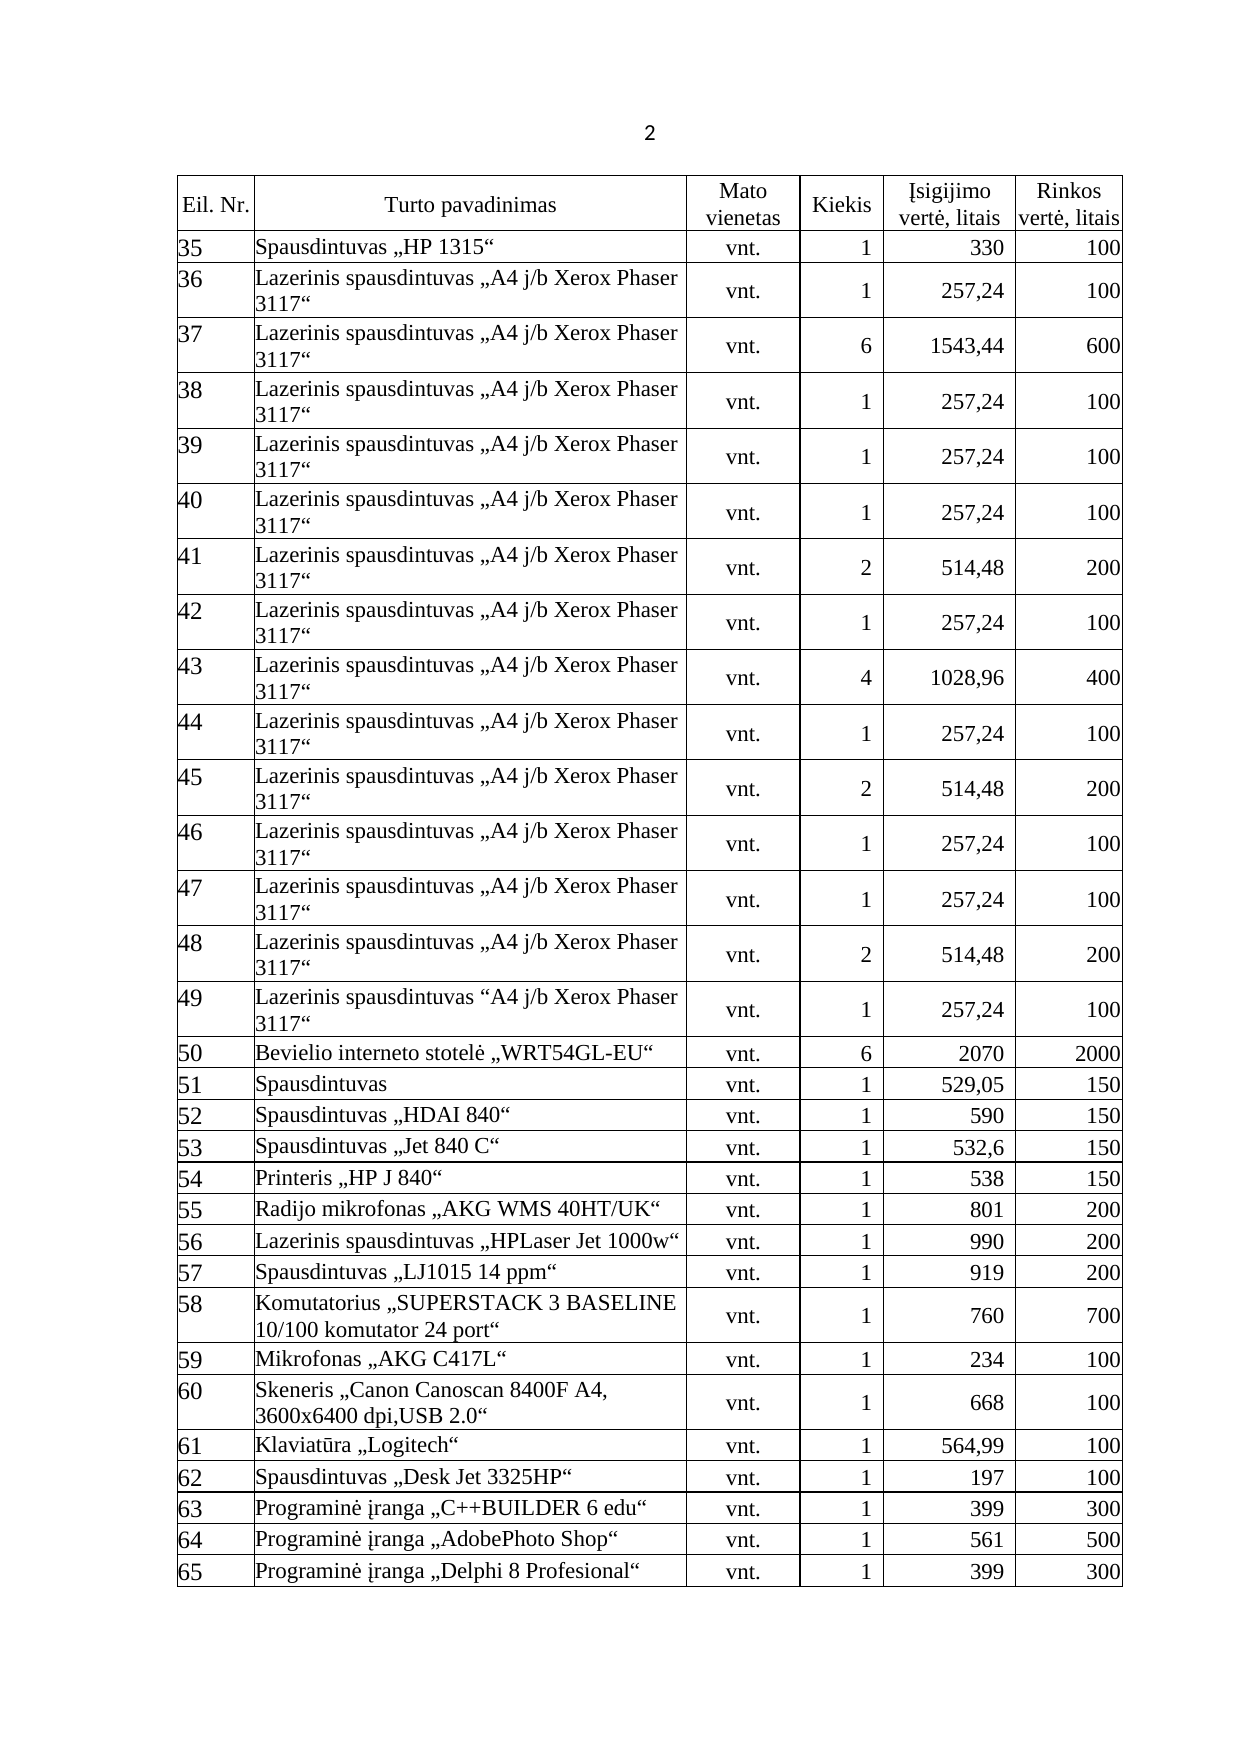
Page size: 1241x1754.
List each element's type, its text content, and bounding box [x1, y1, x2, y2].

table_cell 257,24 [884, 484, 1015, 538]
table_cell 1 [801, 1288, 883, 1342]
table_cell 100 [1016, 871, 1122, 925]
table_cell vnt. [687, 926, 799, 981]
table_cell 500 [1016, 1524, 1122, 1554]
table_cell Lazerinis spausdintuvas „A4 j/b Xerox Phaser 3117“ [255, 705, 686, 759]
table_cell 53 [178, 1131, 254, 1161]
table_header Turto pavadinimas [255, 176, 686, 230]
table_cell 300 [1016, 1493, 1122, 1523]
table_cell 54 [178, 1163, 254, 1193]
table_cell 100 [1016, 429, 1122, 483]
table_cell Mikrofonas „AKG C417L“ [255, 1343, 686, 1373]
table_cell 1 [801, 816, 883, 870]
table_cell 1 [801, 1343, 883, 1373]
table_cell 60 [178, 1375, 254, 1429]
table_cell Programinė įranga „C++BUILDER 6 edu“ [255, 1493, 686, 1523]
table_cell 2 [801, 760, 883, 815]
table_cell 200 [1016, 1256, 1122, 1287]
table_cell 65 [178, 1555, 254, 1586]
table_cell Programinė įranga „Delphi 8 Profesional“ [255, 1555, 686, 1586]
table_header Eil. Nr. [178, 176, 254, 230]
table_cell Lazerinis spausdintuvas „A4 j/b Xerox Phaser 3117“ [255, 650, 686, 704]
table_cell vnt. [687, 1375, 799, 1429]
table_cell vnt. [687, 1068, 799, 1099]
table_cell 514,48 [884, 760, 1015, 815]
table_cell 42 [178, 595, 254, 649]
table_cell 700 [1016, 1288, 1122, 1342]
table_cell vnt. [687, 263, 799, 317]
table_cell 1 [801, 1461, 883, 1491]
table_cell 40 [178, 484, 254, 538]
table_cell 561 [884, 1524, 1015, 1554]
table_cell 100 [1016, 816, 1122, 870]
table_cell 1 [801, 871, 883, 925]
table_cell 590 [884, 1100, 1015, 1130]
table_cell Lazerinis spausdintuvas „A4 j/b Xerox Phaser 3117“ [255, 926, 686, 981]
table_cell 760 [884, 1288, 1015, 1342]
table_cell vnt. [687, 1163, 799, 1193]
table_cell 150 [1016, 1100, 1122, 1130]
table_cell vnt. [687, 760, 799, 815]
table_cell 100 [1016, 982, 1122, 1036]
table_cell vnt. [687, 539, 799, 593]
table_cell Lazerinis spausdintuvas “A4 j/b Xerox Phaser 3117“ [255, 982, 686, 1036]
table_cell vnt. [687, 595, 799, 649]
table_cell 39 [178, 429, 254, 483]
table_cell 6 [801, 1037, 883, 1067]
table_cell 1 [801, 1131, 883, 1161]
table_cell 49 [178, 982, 254, 1036]
table_cell 1543,44 [884, 318, 1015, 372]
table_cell 1 [801, 1493, 883, 1523]
table_cell Lazerinis spausdintuvas „A4 j/b Xerox Phaser 3117“ [255, 263, 686, 317]
table_cell vnt. [687, 816, 799, 870]
table_cell 55 [178, 1194, 254, 1224]
table_cell 100 [1016, 595, 1122, 649]
table_cell 399 [884, 1555, 1015, 1586]
table_cell Printeris „HP J 840“ [255, 1163, 686, 1193]
table_cell 100 [1016, 1375, 1122, 1429]
table_cell 1 [801, 373, 883, 427]
table_header Rinkos vertė, litais [1016, 176, 1122, 230]
table_cell 150 [1016, 1131, 1122, 1161]
table_cell 1 [801, 484, 883, 538]
table_cell 564,99 [884, 1430, 1015, 1460]
table_cell vnt. [687, 1100, 799, 1130]
table_cell 1 [801, 595, 883, 649]
table_cell 400 [1016, 650, 1122, 704]
table_cell 100 [1016, 705, 1122, 759]
table_cell 200 [1016, 760, 1122, 815]
table_cell Lazerinis spausdintuvas „A4 j/b Xerox Phaser 3117“ [255, 816, 686, 870]
table_cell 1 [801, 705, 883, 759]
table_cell vnt. [687, 650, 799, 704]
table_cell vnt. [687, 429, 799, 483]
table_cell Lazerinis spausdintuvas „A4 j/b Xerox Phaser 3117“ [255, 539, 686, 593]
table_cell 1 [801, 1225, 883, 1255]
table_cell 46 [178, 816, 254, 870]
table_cell 197 [884, 1461, 1015, 1491]
table_cell 1 [801, 1068, 883, 1099]
table_cell Spausdintuvas „LJ1015 14 ppm“ [255, 1256, 686, 1287]
table_cell vnt. [687, 1524, 799, 1554]
table_cell 200 [1016, 1225, 1122, 1255]
table_cell 62 [178, 1461, 254, 1491]
table_cell vnt. [687, 982, 799, 1036]
table_header Įsigijimo vertė, litais [884, 176, 1015, 230]
table_cell 44 [178, 705, 254, 759]
table_cell vnt. [687, 1430, 799, 1460]
table_cell 1 [801, 429, 883, 483]
table_cell 1 [801, 263, 883, 317]
table_cell Lazerinis spausdintuvas „HPLaser Jet 1000w“ [255, 1225, 686, 1255]
table_cell 48 [178, 926, 254, 981]
table_cell 2000 [1016, 1037, 1122, 1067]
table_header Kiekis [801, 176, 883, 230]
table_cell 100 [1016, 1430, 1122, 1460]
table_cell Bevielio interneto stotelė „WRT54GL-EU“ [255, 1037, 686, 1067]
table_cell 100 [1016, 263, 1122, 317]
table_cell 1 [801, 1163, 883, 1193]
table_cell vnt. [687, 705, 799, 759]
table_cell Lazerinis spausdintuvas „A4 j/b Xerox Phaser 3117“ [255, 373, 686, 427]
table_cell Spausdintuvas „HDAI 840“ [255, 1100, 686, 1130]
table_cell Spausdintuvas „Jet 840 C“ [255, 1131, 686, 1161]
table_cell Lazerinis spausdintuvas „A4 j/b Xerox Phaser 3117“ [255, 484, 686, 538]
table_cell 37 [178, 318, 254, 372]
table_cell 57 [178, 1256, 254, 1287]
table_cell 38 [178, 373, 254, 427]
table_cell vnt. [687, 1288, 799, 1342]
table_cell vnt. [687, 1225, 799, 1255]
table_cell 529,05 [884, 1068, 1015, 1099]
table_cell 514,48 [884, 539, 1015, 593]
table_cell 990 [884, 1225, 1015, 1255]
table_cell 100 [1016, 484, 1122, 538]
table_cell 1 [801, 1100, 883, 1130]
table_cell 43 [178, 650, 254, 704]
table_cell vnt. [687, 1461, 799, 1491]
table_cell Lazerinis spausdintuvas „A4 j/b Xerox Phaser 3117“ [255, 595, 686, 649]
table_cell 668 [884, 1375, 1015, 1429]
table_cell 52 [178, 1100, 254, 1130]
table_cell 36 [178, 263, 254, 317]
table_cell 1 [801, 1375, 883, 1429]
table_cell vnt. [687, 1555, 799, 1586]
table_cell Spausdintuvas [255, 1068, 686, 1099]
table_cell 1 [801, 1555, 883, 1586]
table_cell 200 [1016, 926, 1122, 981]
table_cell 6 [801, 318, 883, 372]
table_cell 257,24 [884, 373, 1015, 427]
table_cell 35 [178, 231, 254, 262]
table_cell 514,48 [884, 926, 1015, 981]
table_cell 51 [178, 1068, 254, 1099]
table_cell 330 [884, 231, 1015, 262]
table_cell 257,24 [884, 595, 1015, 649]
table_cell 45 [178, 760, 254, 815]
table_cell 300 [1016, 1555, 1122, 1586]
table_cell 150 [1016, 1068, 1122, 1099]
table_cell vnt. [687, 1256, 799, 1287]
table_cell vnt. [687, 1343, 799, 1373]
table_cell Lazerinis spausdintuvas „A4 j/b Xerox Phaser 3117“ [255, 760, 686, 815]
table_cell 538 [884, 1163, 1015, 1193]
table_cell 257,24 [884, 982, 1015, 1036]
table_cell 100 [1016, 231, 1122, 262]
table_cell vnt. [687, 484, 799, 538]
table_cell 100 [1016, 373, 1122, 427]
table_cell 257,24 [884, 871, 1015, 925]
table_header Mato vienetas [687, 176, 799, 230]
table_cell 56 [178, 1225, 254, 1255]
table_cell Spausdintuvas „Desk Jet 3325HP“ [255, 1461, 686, 1491]
table_cell vnt. [687, 1131, 799, 1161]
table_cell 532,6 [884, 1131, 1015, 1161]
table_cell Lazerinis spausdintuvas „A4 j/b Xerox Phaser 3117“ [255, 429, 686, 483]
table_cell 1028,96 [884, 650, 1015, 704]
table_cell 801 [884, 1194, 1015, 1224]
table_cell Lazerinis spausdintuvas „A4 j/b Xerox Phaser 3117“ [255, 318, 686, 372]
table_cell 59 [178, 1343, 254, 1373]
table_cell vnt. [687, 1037, 799, 1067]
table_cell 1 [801, 1430, 883, 1460]
table_cell 100 [1016, 1461, 1122, 1491]
table_cell 4 [801, 650, 883, 704]
table_cell 200 [1016, 1194, 1122, 1224]
table_cell 919 [884, 1256, 1015, 1287]
table_cell Klaviatūra „Logitech“ [255, 1430, 686, 1460]
table_cell vnt. [687, 373, 799, 427]
table_cell 47 [178, 871, 254, 925]
table_cell 257,24 [884, 429, 1015, 483]
table_cell 1 [801, 1256, 883, 1287]
table_cell Programinė įranga „AdobePhoto Shop“ [255, 1524, 686, 1554]
table_cell 41 [178, 539, 254, 593]
table_cell 50 [178, 1037, 254, 1067]
table_cell 1 [801, 1524, 883, 1554]
table_cell 150 [1016, 1163, 1122, 1193]
table_cell Skeneris „Canon Canoscan 8400F A4, 3600x6400 dpi,USB 2.0“ [255, 1375, 686, 1429]
table_cell 63 [178, 1493, 254, 1523]
table_cell 1 [801, 982, 883, 1036]
table_cell vnt. [687, 231, 799, 262]
table_cell 1 [801, 231, 883, 262]
table_cell 2 [801, 539, 883, 593]
table_cell 399 [884, 1493, 1015, 1523]
table_cell 257,24 [884, 705, 1015, 759]
table_cell Spausdintuvas „HP 1315“ [255, 231, 686, 262]
table_cell Radijo mikrofonas „AKG WMS 40HT/UK“ [255, 1194, 686, 1224]
table_cell 200 [1016, 539, 1122, 593]
table_cell vnt. [687, 318, 799, 372]
table_cell 64 [178, 1524, 254, 1554]
table_cell vnt. [687, 1493, 799, 1523]
table_cell Komutatorius „SUPERSTACK 3 BASELINE 10/100 komutator 24 port“ [255, 1288, 686, 1342]
table_cell 257,24 [884, 816, 1015, 870]
table_cell 58 [178, 1288, 254, 1342]
table_cell 600 [1016, 318, 1122, 372]
table_cell 61 [178, 1430, 254, 1460]
table_cell vnt. [687, 871, 799, 925]
table_cell 1 [801, 1194, 883, 1224]
table_cell 100 [1016, 1343, 1122, 1373]
table_cell 2 [801, 926, 883, 981]
table_cell 2070 [884, 1037, 1015, 1067]
table_cell 257,24 [884, 263, 1015, 317]
table_cell vnt. [687, 1194, 799, 1224]
table_cell 234 [884, 1343, 1015, 1373]
table_cell Lazerinis spausdintuvas „A4 j/b Xerox Phaser 3117“ [255, 871, 686, 925]
